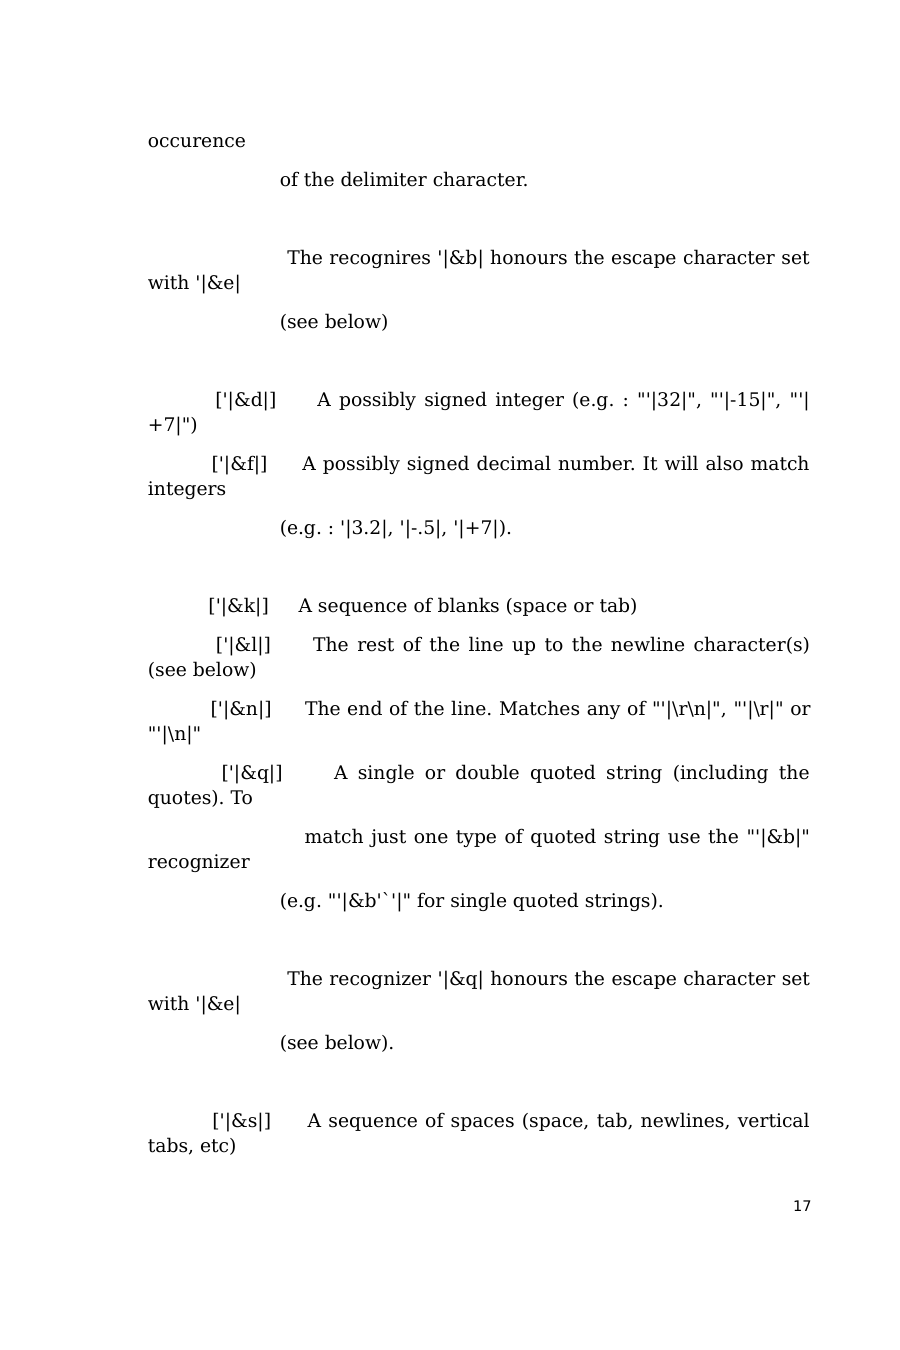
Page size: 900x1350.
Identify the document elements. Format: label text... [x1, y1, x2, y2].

text ['|&f|] A possibly signed decimal number. It will also match integers [148, 453, 811, 500]
text ['|&d|] A possibly signed integer (e.g. : "'|32|", "'|-15|", "'|+7|") [148, 389, 811, 436]
text The recognizer '|&q| honours the escape character set with '|&e| [148, 968, 811, 1015]
text ['|&q|] A single or double quoted string (including the quotes). To [148, 762, 811, 809]
text (e.g. "'|&b'`'|" for single quoted strings). [148, 890, 811, 912]
text ['|&k|] A sequence of blanks (space or tab) [148, 595, 811, 617]
text (e.g. : '|3.2|, '|-.5|, '|+7|). [148, 517, 811, 539]
text ['|&l|] The rest of the line up to the newline character(s) (see below) [148, 634, 811, 681]
text match just one type of quoted string use the "'|&b|" recognizer [148, 826, 811, 873]
text (see below) [148, 311, 811, 333]
text of the delimiter character. [148, 169, 811, 191]
text occurence [148, 130, 811, 152]
text ['|&s|] A sequence of spaces (space, tab, newlines, vertical tabs, etc) [148, 1110, 811, 1157]
text ['|&n|] The end of the line. Matches any of "'|\r\n|", "'|\r|" or "'|\n|" [148, 698, 811, 745]
text The recognires '|&b| honours the escape character set with '|&e| [148, 247, 811, 294]
text (see below). [148, 1032, 811, 1054]
